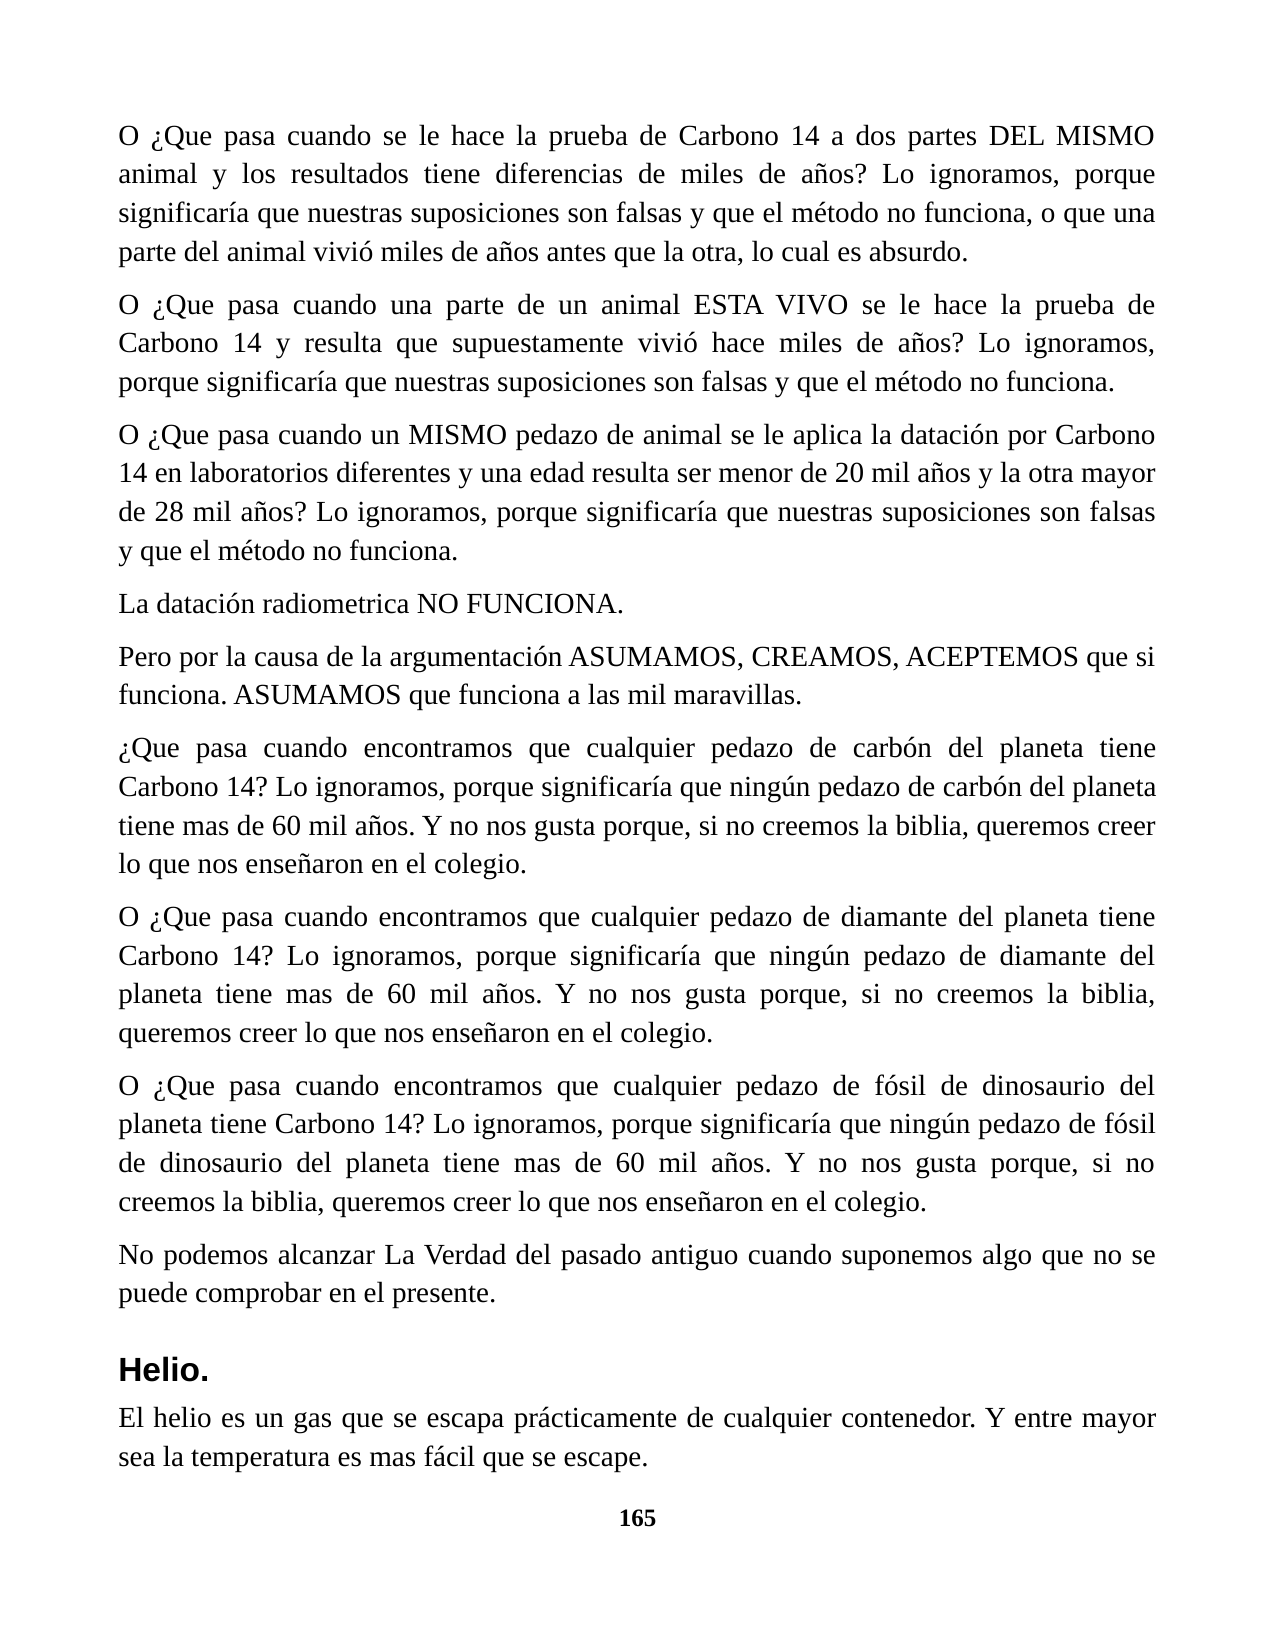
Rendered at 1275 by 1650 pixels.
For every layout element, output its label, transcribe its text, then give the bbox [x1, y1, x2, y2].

text Pero por la causa de la argumentación ASUMAMOS, CREAMOS, ACEPTEMOS que si funciona. ASUMAMOS que funciona a las mil maravillas. [118, 639, 1157, 711]
text ¿Que pasa cuando encontramos que cualquier pedazo de carbón del planeta tiene Carbono 14? Lo ignoramos, porque significaría que ningún pedazo de carbón del planeta tiene mas de 60 mil años. Y no nos gusta porque, si no creemos la biblia, queremos creer lo que nos enseñaron en el colegio. [118, 731, 1157, 880]
text El helio es un gas que se escapa prácticamente de cualquier contenedor. Y entre mayor sea la temperatura es mas fácil que se escape. [118, 1401, 1157, 1473]
text No podemos alcanzar La Verdad del pasado antiguo cuando suponemos algo que no se puede comprobar en el presente. [118, 1237, 1157, 1309]
text La datación radiometrica NO FUNCIONA. [118, 586, 1157, 619]
text O ¿Que pasa cuando se le hace la prueba de Carbono 14 a dos partes DEL MISMO animal y los resultados tiene diferencias de miles de años? Lo ignoramos, porque significaría que nuestras suposiciones son falsas y que el método no funciona, o que una parte del animal vivió miles de años antes que la otra, lo cual es absurdo. [118, 118, 1157, 267]
subtitle Helio. [118, 1349, 1157, 1388]
text O ¿Que pasa cuando una parte de un animal ESTA VIVO se le hace la prueba de Carbono 14 y resulta que supuestamente vivió hace miles de años? Lo ignoramos, porque significaría que nuestras suposiciones son falsas y que el método no funciona. [118, 287, 1157, 397]
text O ¿Que pasa cuando un MISMO pedazo de animal se le aplica la datación por Carbono 14 en laboratorios diferentes y una edad resulta ser menor de 20 mil años y la otra mayor de 28 mil años? Lo ignoramos, porque significaría que nuestras suposiciones son falsas y que el método no funciona. [118, 417, 1157, 566]
text O ¿Que pasa cuando encontramos que cualquier pedazo de diamante del planeta tiene Carbono 14? Lo ignoramos, porque significaría que ningún pedazo de diamante del planeta tiene mas de 60 mil años. Y no nos gusta porque, si no creemos la biblia, queremos creer lo que nos enseñaron en el colegio. [118, 899, 1157, 1048]
text O ¿Que pasa cuando encontramos que cualquier pedazo de fósil de dinosaurio del planeta tiene Carbono 14? Lo ignoramos, porque significaría que ningún pedazo de fósil de dinosaurio del planeta tiene mas de 60 mil años. Y no nos gusta porque, si no creemos la biblia, queremos creer lo que nos enseñaron en el colegio. [118, 1068, 1157, 1217]
